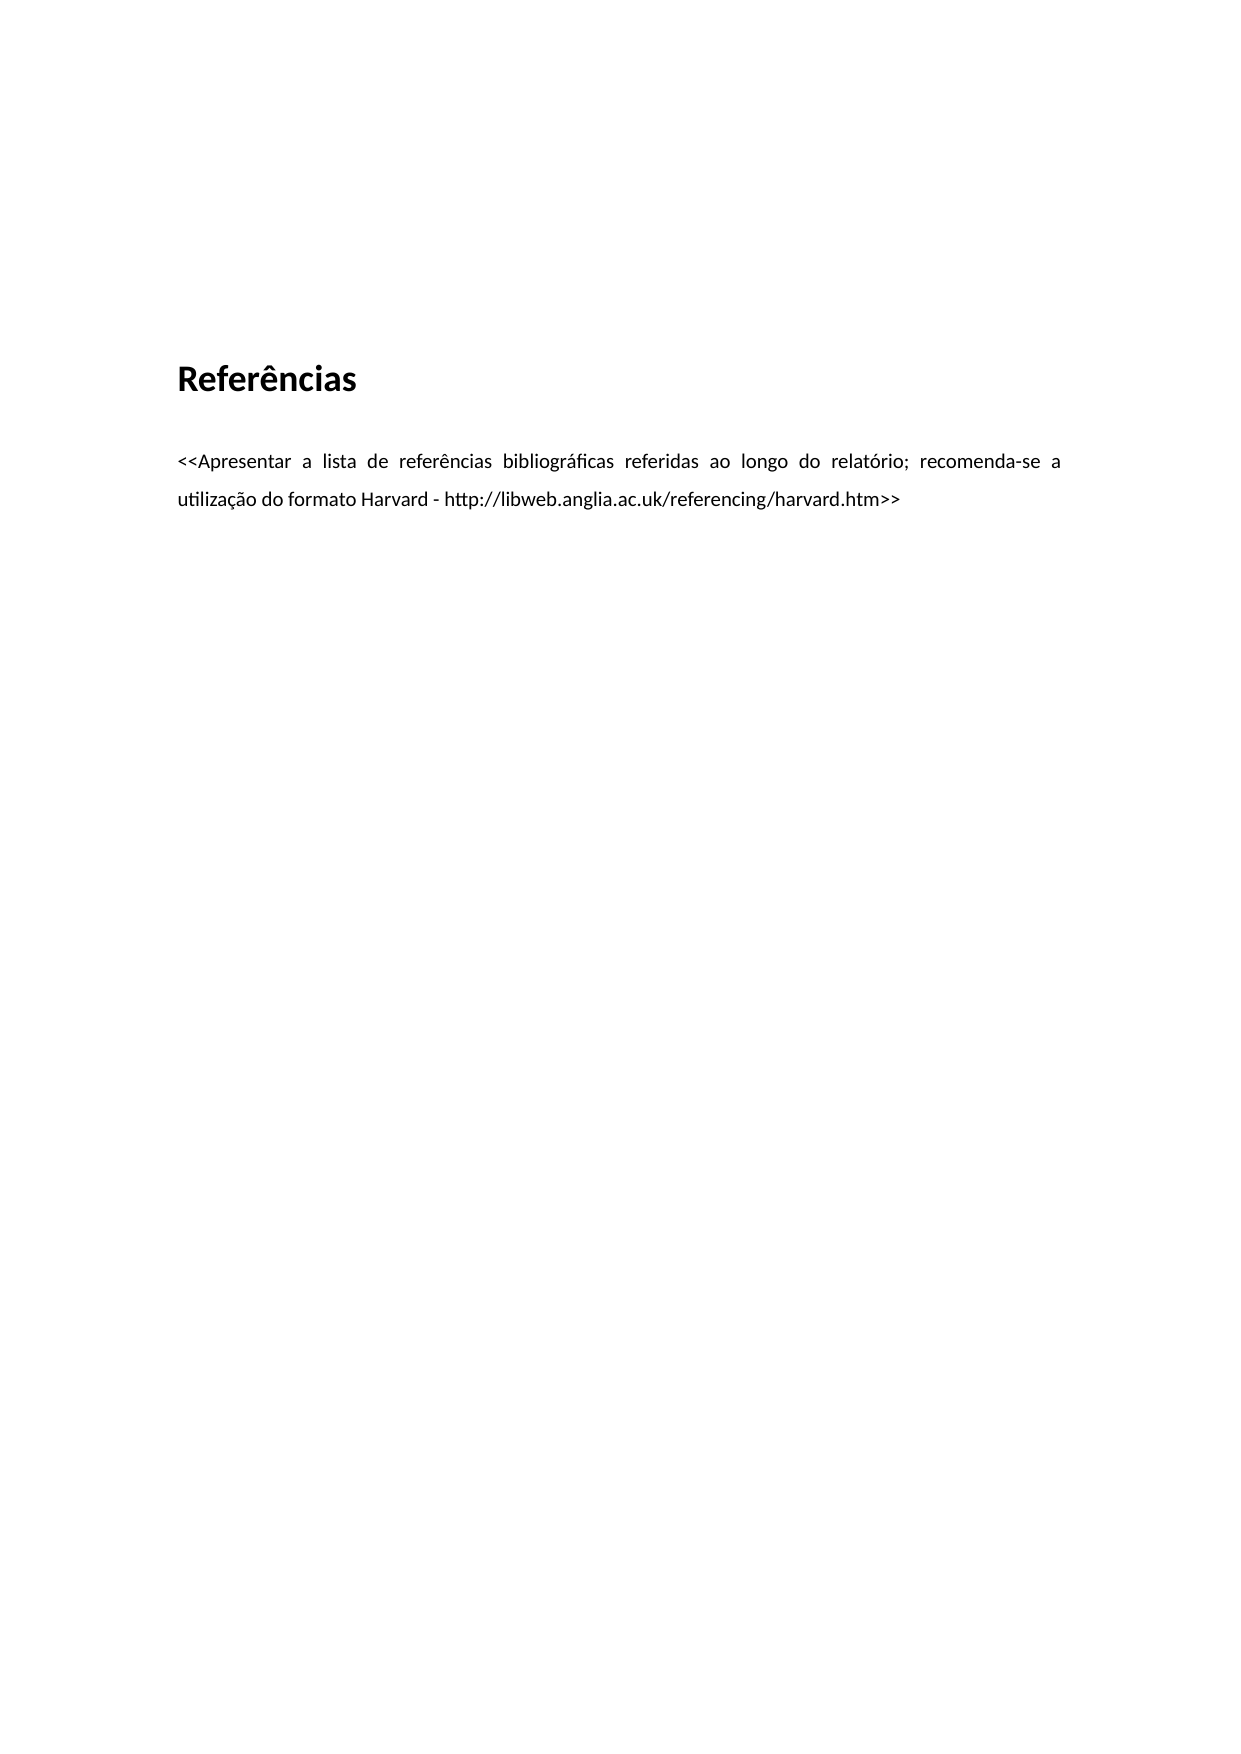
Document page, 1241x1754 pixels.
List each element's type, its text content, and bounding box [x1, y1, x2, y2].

subtitle Referências [177, 354, 1063, 400]
text <<Apresentar a lista de referências bibliográficas referidas ao longo do relatório; recomenda-se a utilização do formato Harvard - http://libweb.anglia.ac.uk/referencing/harvard.htm>> [177, 448, 1063, 512]
